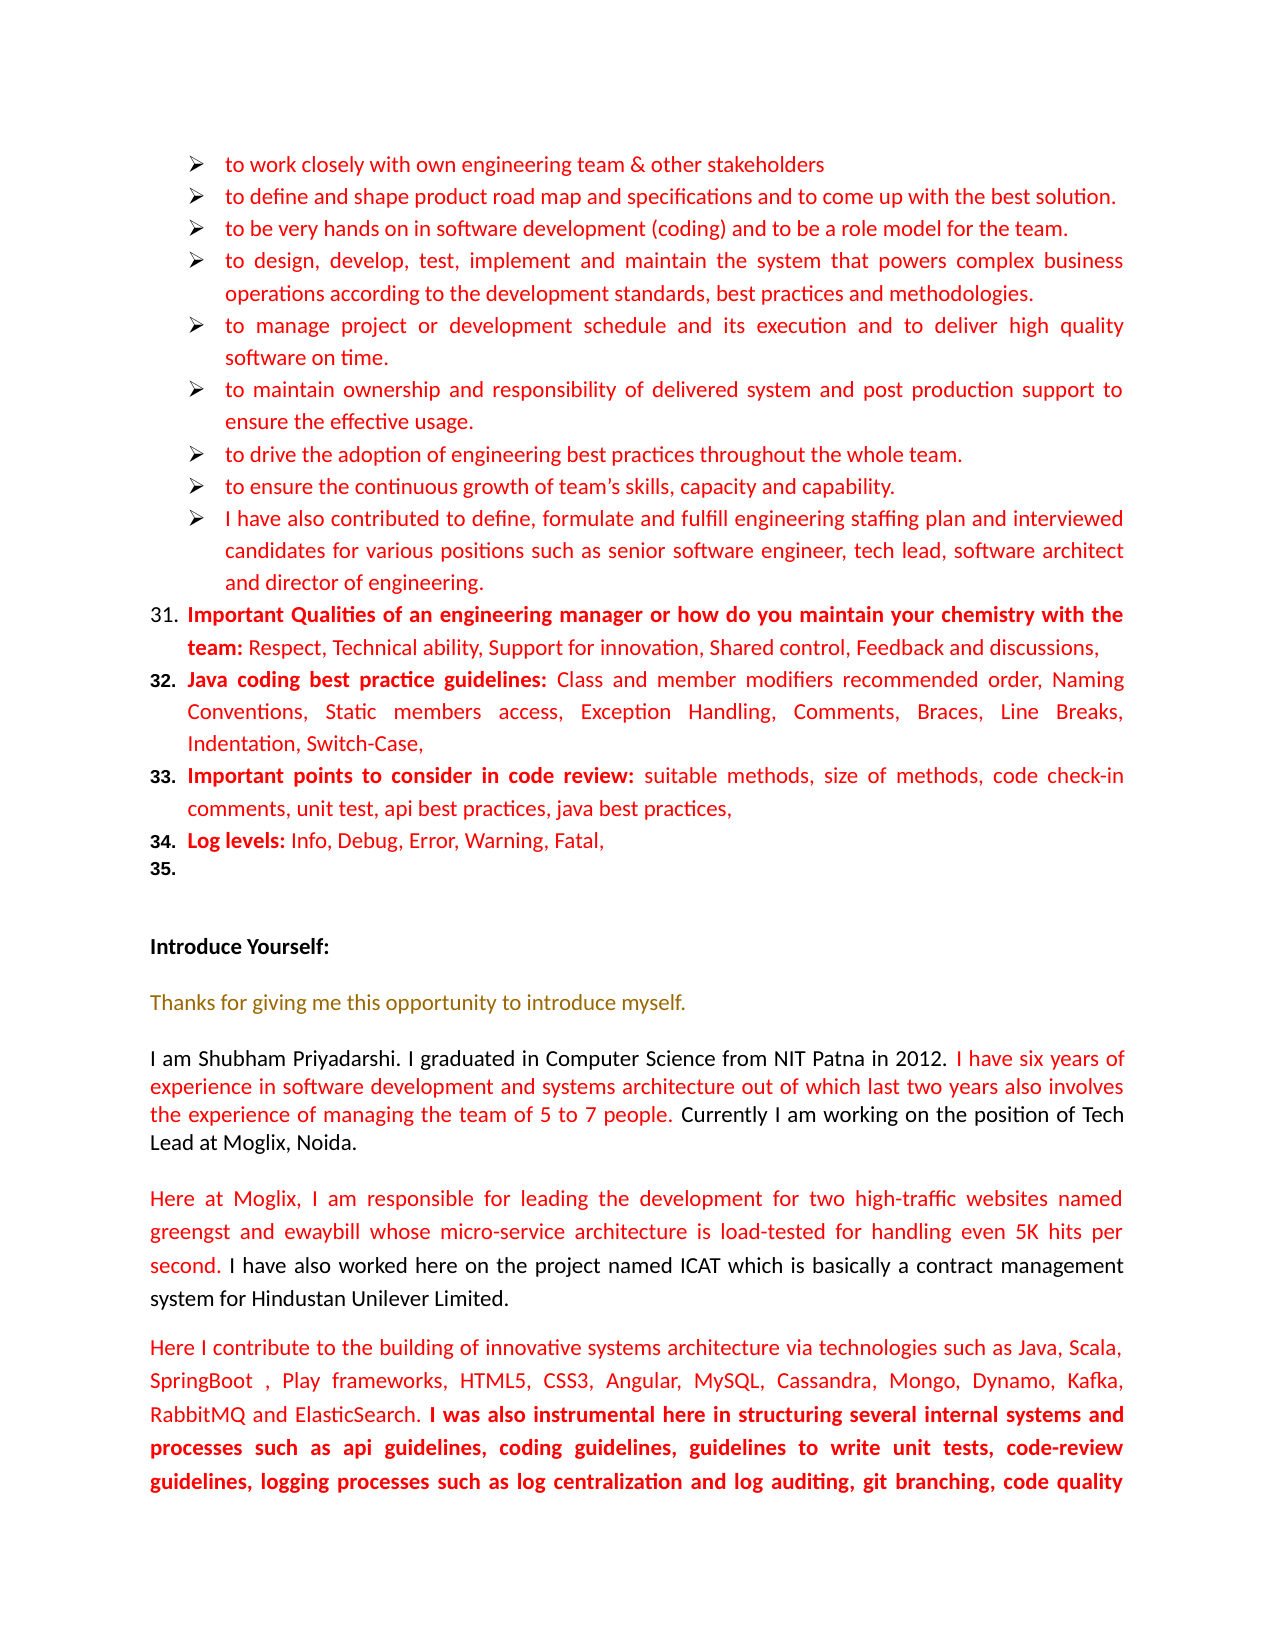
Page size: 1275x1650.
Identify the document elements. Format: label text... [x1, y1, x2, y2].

text Here I contribute to the building of innovative systems architecture via technologies such as Java, Scala, SpringBoot , Play frameworks, HTML5, CSS3, Angular, MySQL, Cassandra, Mongo, Dynamo, Kafka, RabbitMQ and ElasticSearch. I was also instrumental here in structuring several internal systems and processes such as api guidelines, coding guidelines, guidelines to write unit tests, code-review guidelines, logging processes such as log centralization and log auditing, git branching, code quality [150, 1333, 1125, 1495]
list Important Qualities of an engineering manager or how do you maintain your chemistry with the team: Respect, Technical ability, Support for innovation, Shared control, Feedback and discussions, [150, 601, 1125, 661]
list Java coding best practice guidelines: Class and member modifiers recommended order, Naming Conventions, Static members access, Exception Handling, Comments, Braces, Line Breaks, Indentation, Switch-Case, [150, 665, 1125, 757]
list to manage project or development schedule and its execution and to deliver high quality software on time. [187, 311, 1125, 371]
list I have also contributed to define, formulate and fulfill engineering staffing plan and interviewed candidates for various positions such as senior software engineer, tech lead, software architect and director of engineering. [187, 504, 1125, 596]
text Introduce Yourself: [150, 932, 1125, 960]
text Thanks for giving me this opportunity to introduce myself. [150, 988, 1125, 1016]
list to be very hands on in software development (coding) and to be a role model for the team. [187, 214, 1125, 242]
list to work closely with own engineering team & other stakeholders [187, 150, 1125, 178]
list to ensure the continuous growth of team’s skills, capacity and capability. [187, 472, 1125, 500]
list to drive the adoption of engineering best practices throughout the whole team. [187, 440, 1125, 468]
list Log levels: Info, Debug, Error, Warning, Fatal, [150, 826, 1125, 854]
list to design, develop, test, implement and maintain the system that powers complex business operations according to the development standards, best practices and methodologies. [187, 247, 1125, 307]
list to define and shape product road map and specifications and to come up with the best solution. [187, 182, 1125, 210]
text Here at Moglix, I am responsible for leading the development for two high-traffic websites named greengst and ewaybill whose micro-service architecture is load-tested for handling even 5K hits per second. I have also worked here on the project named ICAT which is basically a contract management system for Hindustan Unilever Limited. [150, 1184, 1125, 1313]
list to maintain ownership and responsibility of delivered system and post production support to ensure the effective usage. [187, 375, 1125, 436]
list Important points to consider in code review: suitable methods, size of methods, code check-in comments, unit test, api best practices, java best practices, [150, 762, 1125, 822]
text I am Shubham Priyadarshi. I graduated in Computer Science from NIT Patna in 2012. I have six years of experience in software development and systems architecture out of which last two years also involves the experience of managing the team of 5 to 7 people. Currently I am working on the position of Tech Lead at Moglix, Noida. [150, 1044, 1125, 1156]
